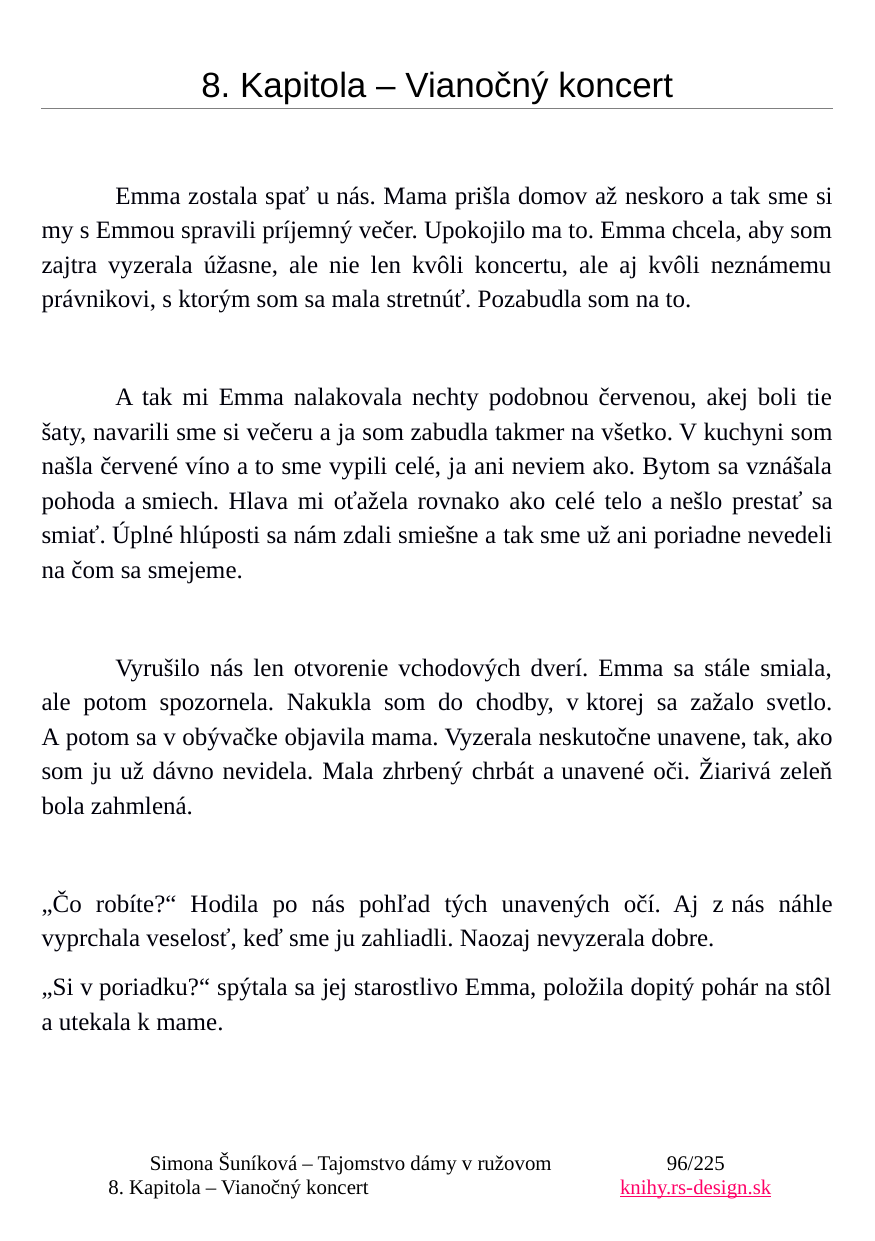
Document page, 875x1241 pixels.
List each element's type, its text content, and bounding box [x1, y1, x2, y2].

text Emma zostala spať u nás. Mama prišla domov až neskoro a tak sme si my s Emmou spravili príjemný večer. Upokojilo ma to. Emma chcela, aby som zajtra vyzerala úžasne, ale nie len kvôli koncertu, ale aj kvôli neznámemu právnikovi, s ktorým som sa mala stretnúť. Pozabudla som na to. [41, 181, 833, 313]
subtitle 8. Kapitola – Vianočný koncert [41, 62, 833, 108]
text Vyrušilo nás len otvorenie vchodových dverí. Emma sa stále smiala, ale potom spozornela. Nakukla som do chodby, v ktorej sa zažalo svetlo. A potom sa v obývačke objavila mama. Vyzerala neskutočne unavene, tak, ako som ju už dávno nevidela. Mala zhrbený chrbát a unavené oči. Žiarivá zeleň bola zahmlená. [41, 653, 833, 819]
text A tak mi Emma nalakovala nechty podobnou červenou, akej boli tie šaty, navarili sme si večeru a ja som zabudla takmer na všetko. V kuchyni som našla červené víno a to sme vypili celé, ja ani neviem ako. Bytom sa vznášala pohoda a smiech. Hlava mi oťažela rovnako ako celé telo a nešlo prestať sa smiať. Úplné hlúposti sa nám zdali smiešne a tak sme už ani poriadne nevedeli na čom sa smejeme. [41, 382, 833, 583]
text „Čo robíte?“ Hodila po nás pohľad tých unavených očí. Aj z nás náhle vyprchala veselosť, keď sme ju zahliadli. Naozaj nevyzerala dobre. [41, 889, 833, 952]
text „Si v poriadku?“ spýtala sa jej starostlivo Emma, položila dopitý pohár na stôl a utekala k mame. [41, 972, 833, 1036]
